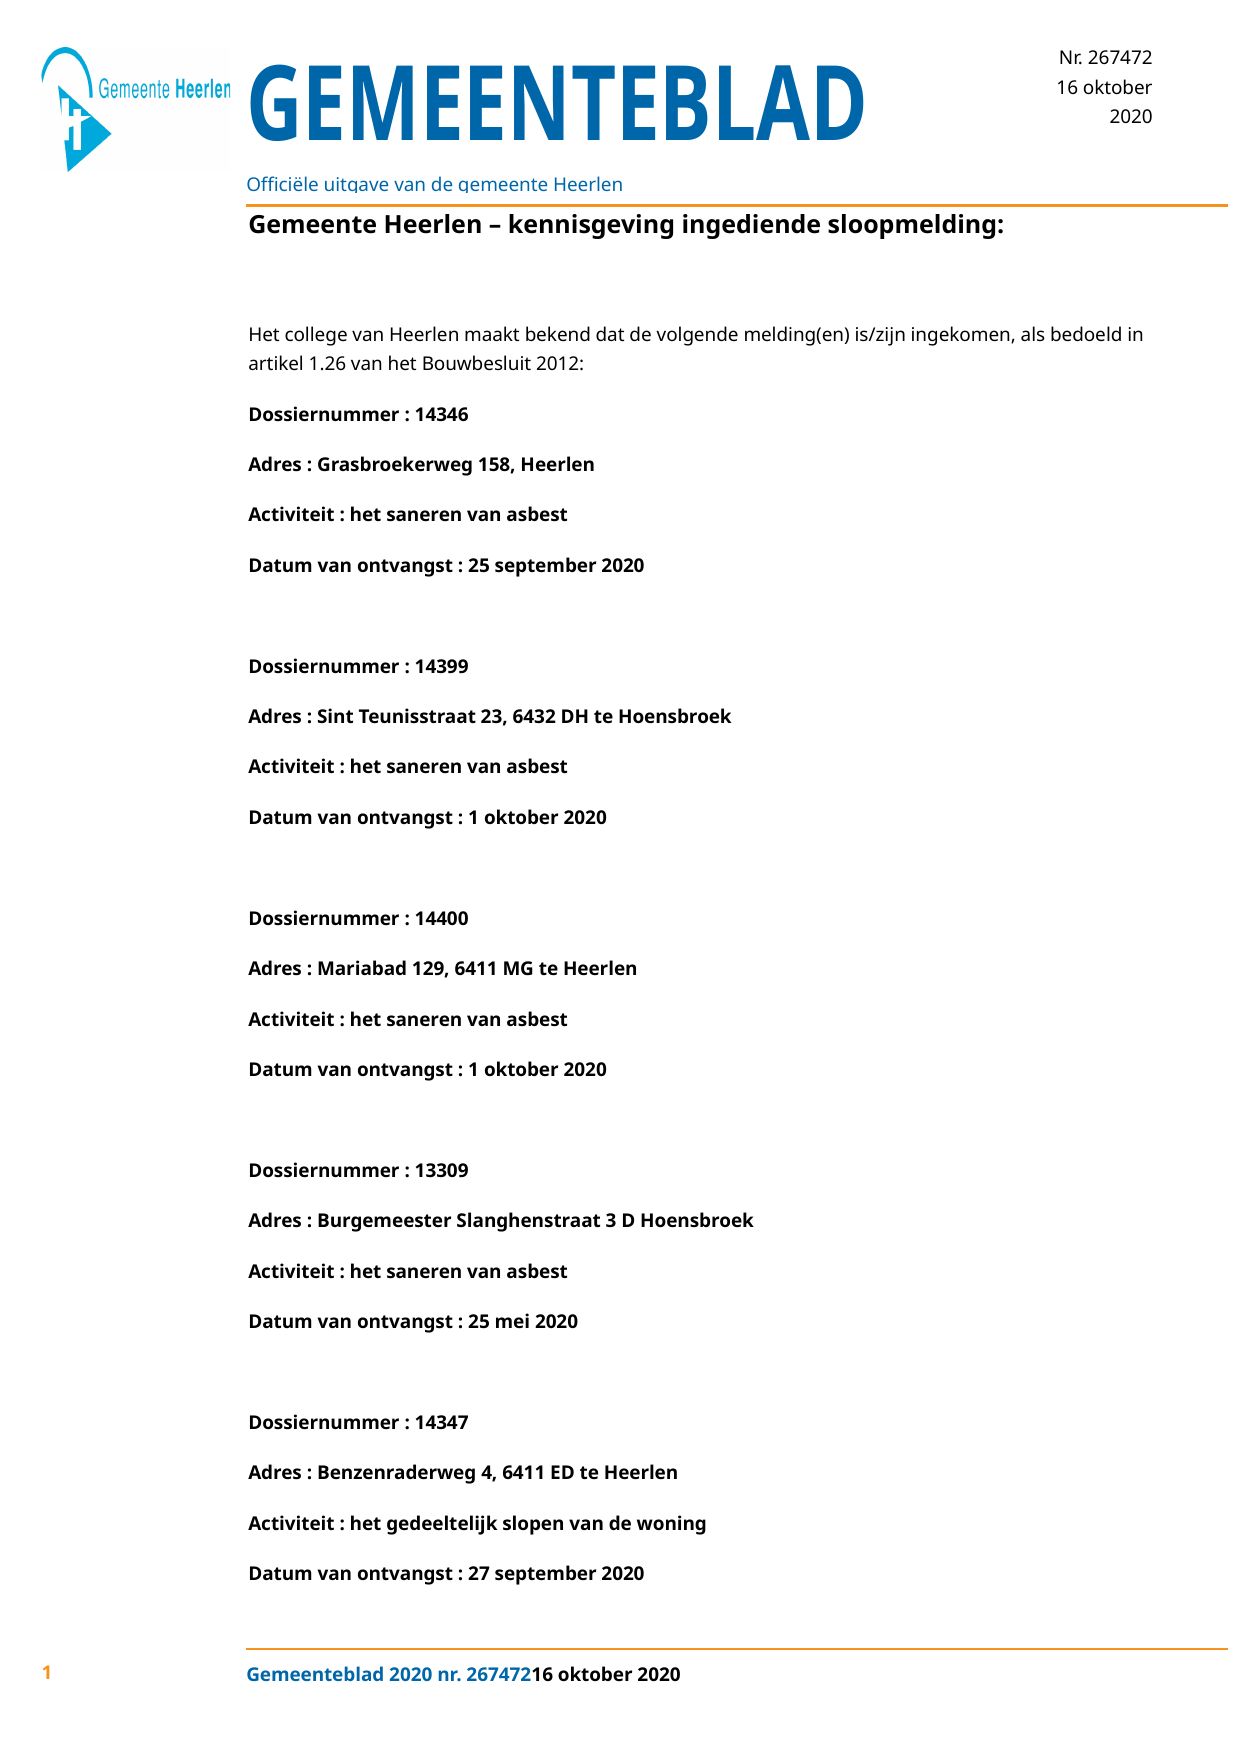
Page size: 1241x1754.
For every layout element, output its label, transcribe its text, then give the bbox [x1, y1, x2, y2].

text Datum van ontvangst : 1 oktober 2020 [248, 804, 1152, 830]
text Adres : Burgemeester Slanghenstraat 3 D Hoensbroek [248, 1207, 1152, 1233]
text Dossiernummer : 14399 [248, 653, 1152, 678]
text Activiteit : het saneren van asbest [248, 754, 1152, 779]
text Adres : Mariabad 129, 6411 MG te Heerlen [248, 955, 1152, 981]
text Het college van Heerlen maakt bekend dat de volgende melding(en) is/zijn ingekomen, als bedoeld in artikel 1.26 van het Bouwbesluit 2012: [248, 321, 1152, 376]
text Dossiernummer : 14400 [248, 905, 1152, 931]
picture [41, 47, 231, 172]
text Datum van ontvangst : 1 oktober 2020 [248, 1056, 1152, 1082]
text Adres : Grasbroekerweg 158, Heerlen [248, 451, 1152, 477]
text Dossiernummer : 14347 [248, 1409, 1152, 1435]
text Dossiernummer : 14346 [248, 401, 1152, 426]
text Adres : Sint Teunisstraat 23, 6432 DH te Hoensbroek [248, 703, 1152, 729]
text Datum van ontvangst : 25 mei 2020 [248, 1308, 1152, 1334]
text Activiteit : het saneren van asbest [248, 1258, 1152, 1283]
text Activiteit : het gedeeltelijk slopen van de woning [248, 1510, 1152, 1536]
text Dossiernummer : 13309 [248, 1157, 1152, 1183]
text Datum van ontvangst : 27 september 2020 [248, 1560, 1152, 1586]
text Activiteit : het saneren van asbest [248, 502, 1152, 527]
text Activiteit : het saneren van asbest [248, 1006, 1152, 1031]
picture [41, 47, 59, 70]
text Adres : Benzenraderweg 4, 6411 ED te Heerlen [248, 1459, 1152, 1485]
text Gemeente Heerlen – kennisgeving ingediende sloopmelding: [248, 207, 1152, 241]
text Datum van ontvangst : 25 september 2020 [248, 552, 1152, 578]
